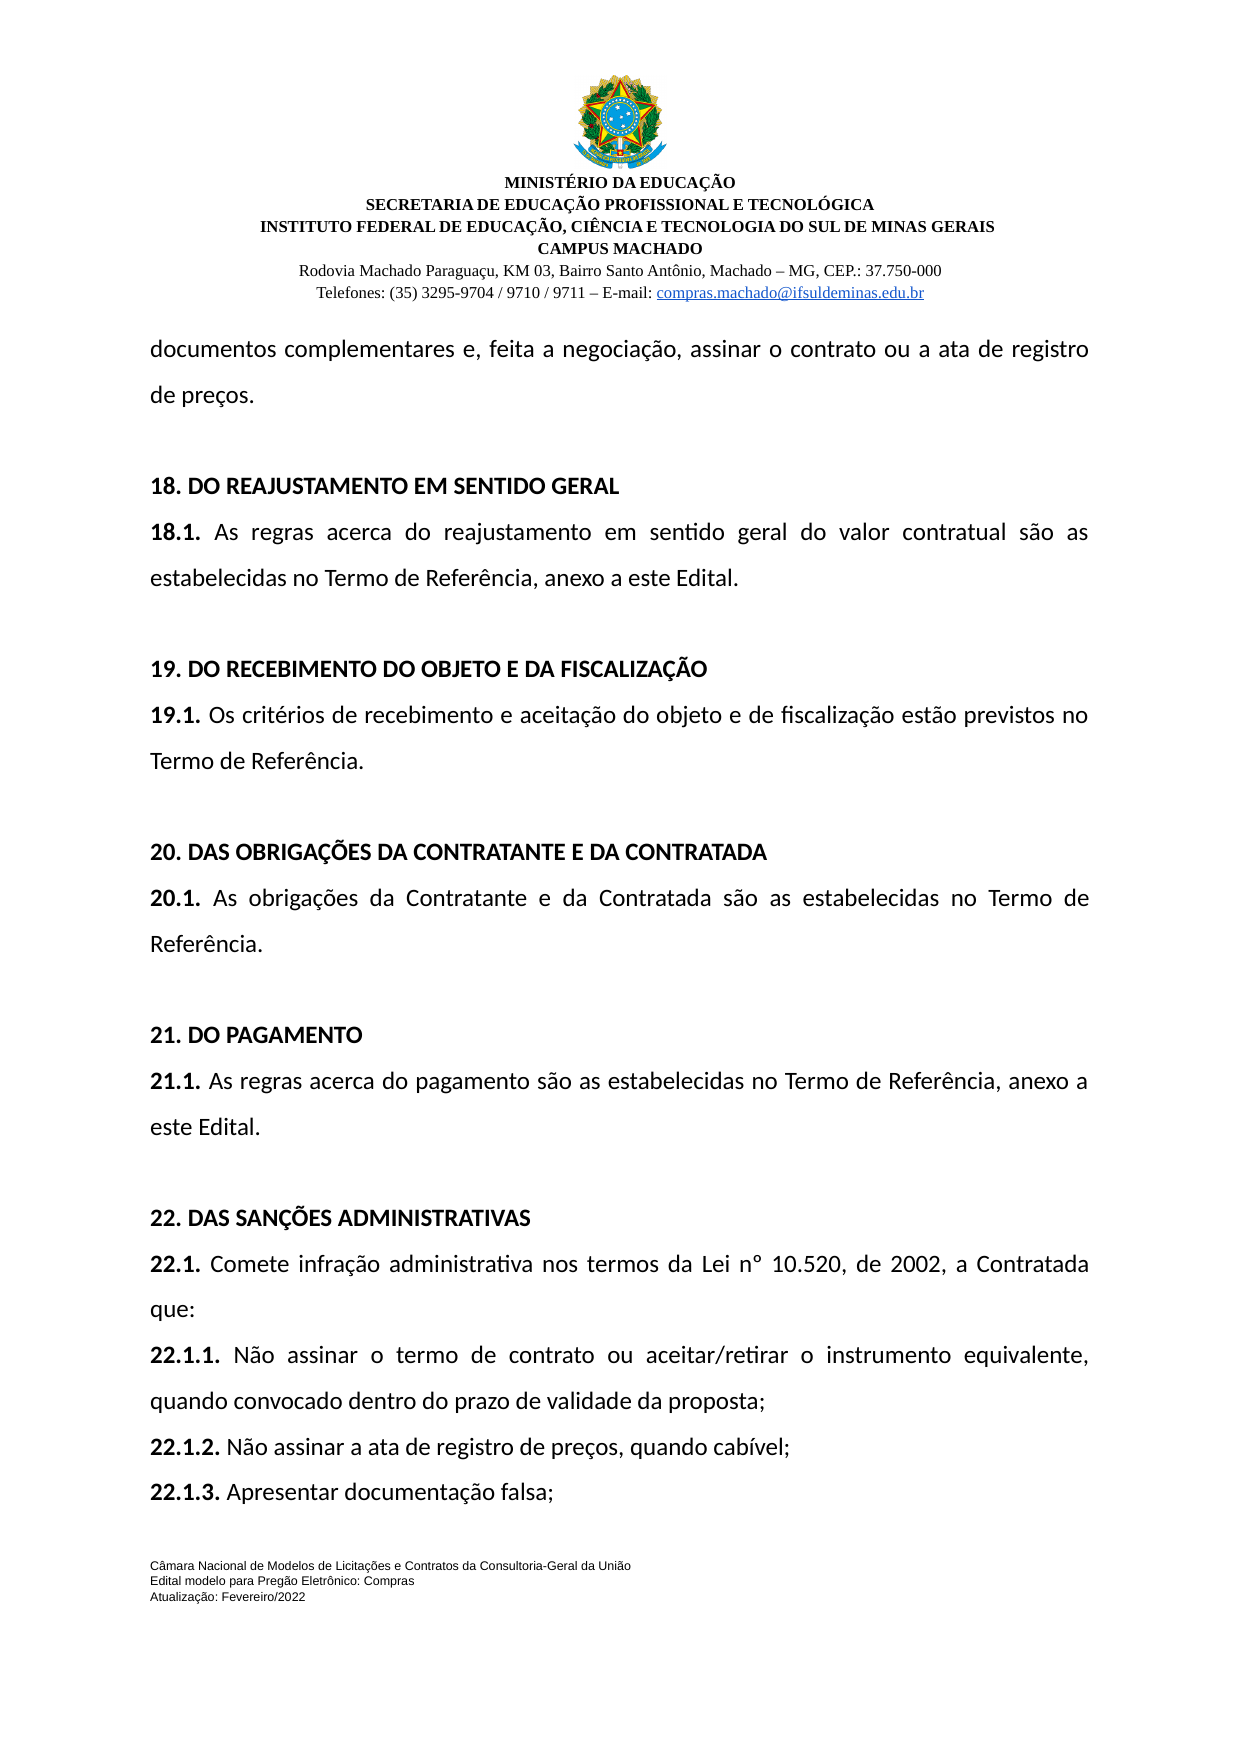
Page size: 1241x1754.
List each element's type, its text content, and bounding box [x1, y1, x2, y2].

text 19.1. Os critérios de recebimento e aceitação do objeto e de fiscalização estão previstos no Termo de Referência. [150, 699, 1090, 775]
text 18. DO REAJUSTAMENTO EM SENTIDO GERAL [150, 470, 1090, 501]
text 22.1.1. Não assinar o termo de contrato ou aceitar/retirar o instrumento equivalente, quando convocado dentro do prazo de validade da proposta; [150, 1339, 1090, 1416]
picture [573, 75, 667, 169]
text 18.1. As regras acerca do reajustamento em sentido geral do valor contratual são as estabelecidas no Termo de Referência, anexo a este Edital. [150, 516, 1090, 592]
text 22.1.3. Apresentar documentação falsa; [150, 1476, 1090, 1507]
picture [639, 150, 650, 156]
text 22.1. Comete infração administrativa nos termos da Lei nº 10.520, de 2002, a Contratada que: [150, 1248, 1090, 1324]
text 22.1.2. Não assinar a ata de registro de preços, quando cabível; [150, 1431, 1090, 1461]
text 21.1. As regras acerca do pagamento são as estabelecidas no Termo de Referência, anexo a este Edital. [150, 1065, 1090, 1141]
text 19. DO RECEBIMENTO DO OBJETO E DA FISCALIZAÇÃO [150, 653, 1090, 684]
text 20.1. As obrigações da Contratante e da Contratada são as estabelecidas no Termo de Referência. [150, 882, 1090, 958]
text 20. DAS OBRIGAÇÕES DA CONTRATANTE E DA CONTRATADA [150, 836, 1090, 867]
picture [613, 164, 628, 169]
text documentos complementares e, feita a negociação, assinar o contrato ou a ata de registro de preços. [150, 333, 1090, 409]
text 21. DO PAGAMENTO [150, 1019, 1090, 1050]
text 22. DAS SANÇÕES ADMINISTRATIVAS [150, 1202, 1090, 1233]
